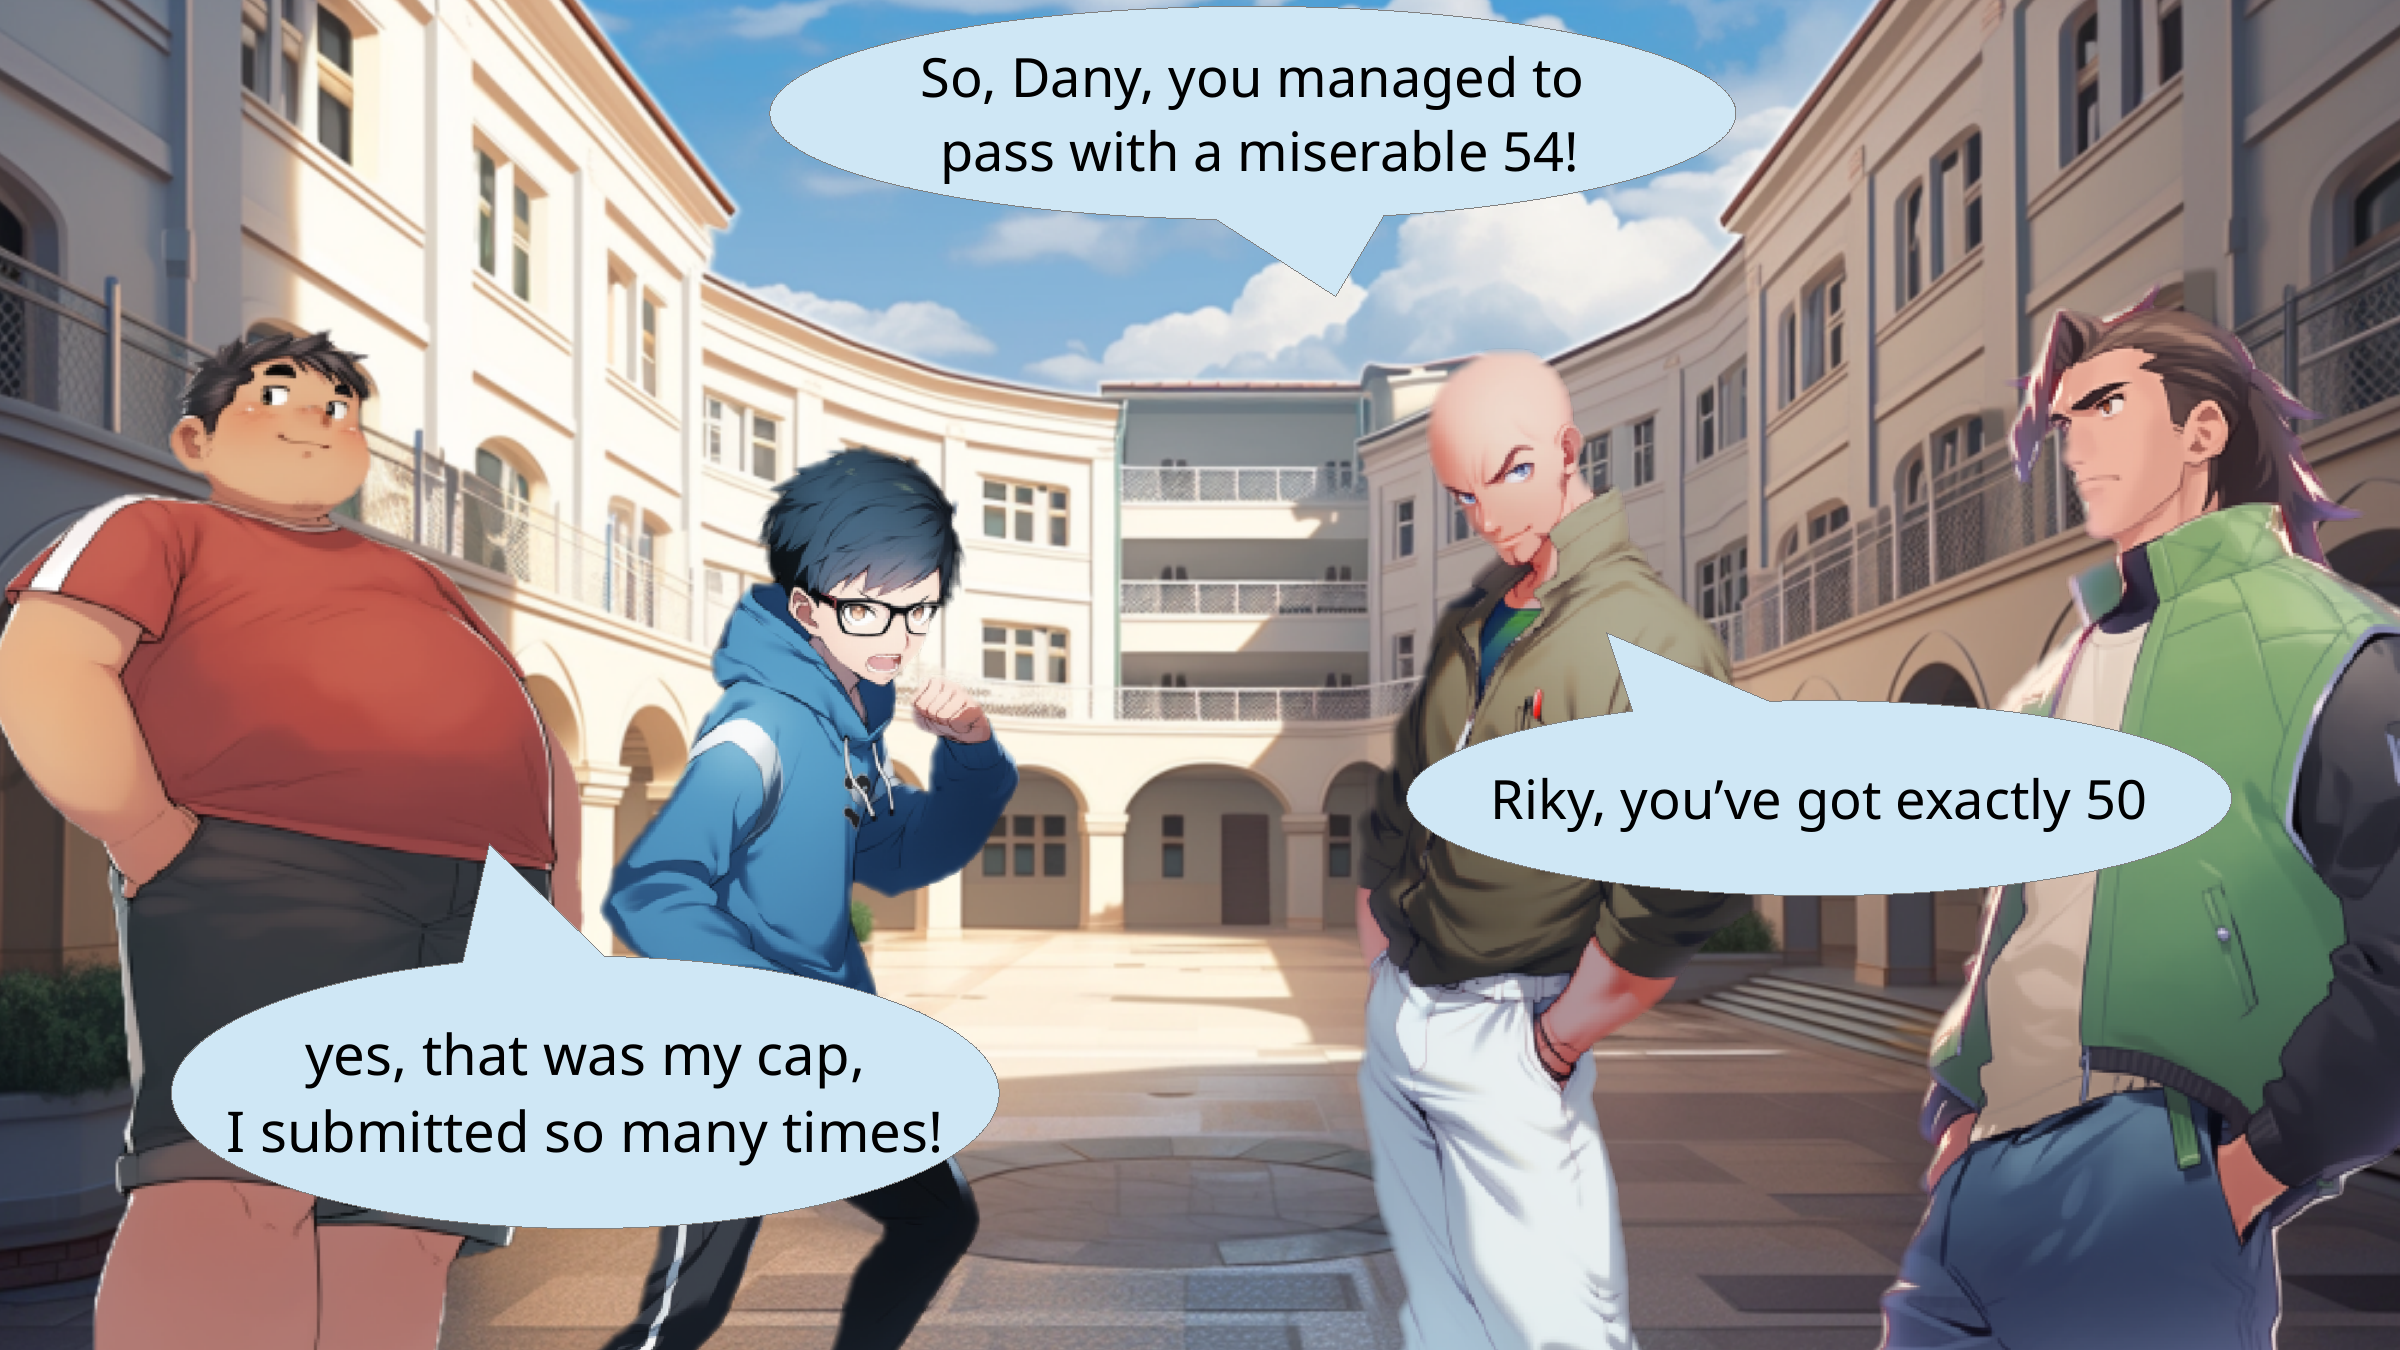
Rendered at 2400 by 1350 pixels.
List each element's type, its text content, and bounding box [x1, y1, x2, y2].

text_box yes, that was my cap, I submitted so many times! [171, 843, 1000, 1229]
text_box So, Dany, you managed to pass with a miserable 54! [769, 6, 1736, 297]
text_box Riky, you’ve got exactly 50 [1406, 632, 2232, 896]
picture [0, 0, 2400, 1350]
